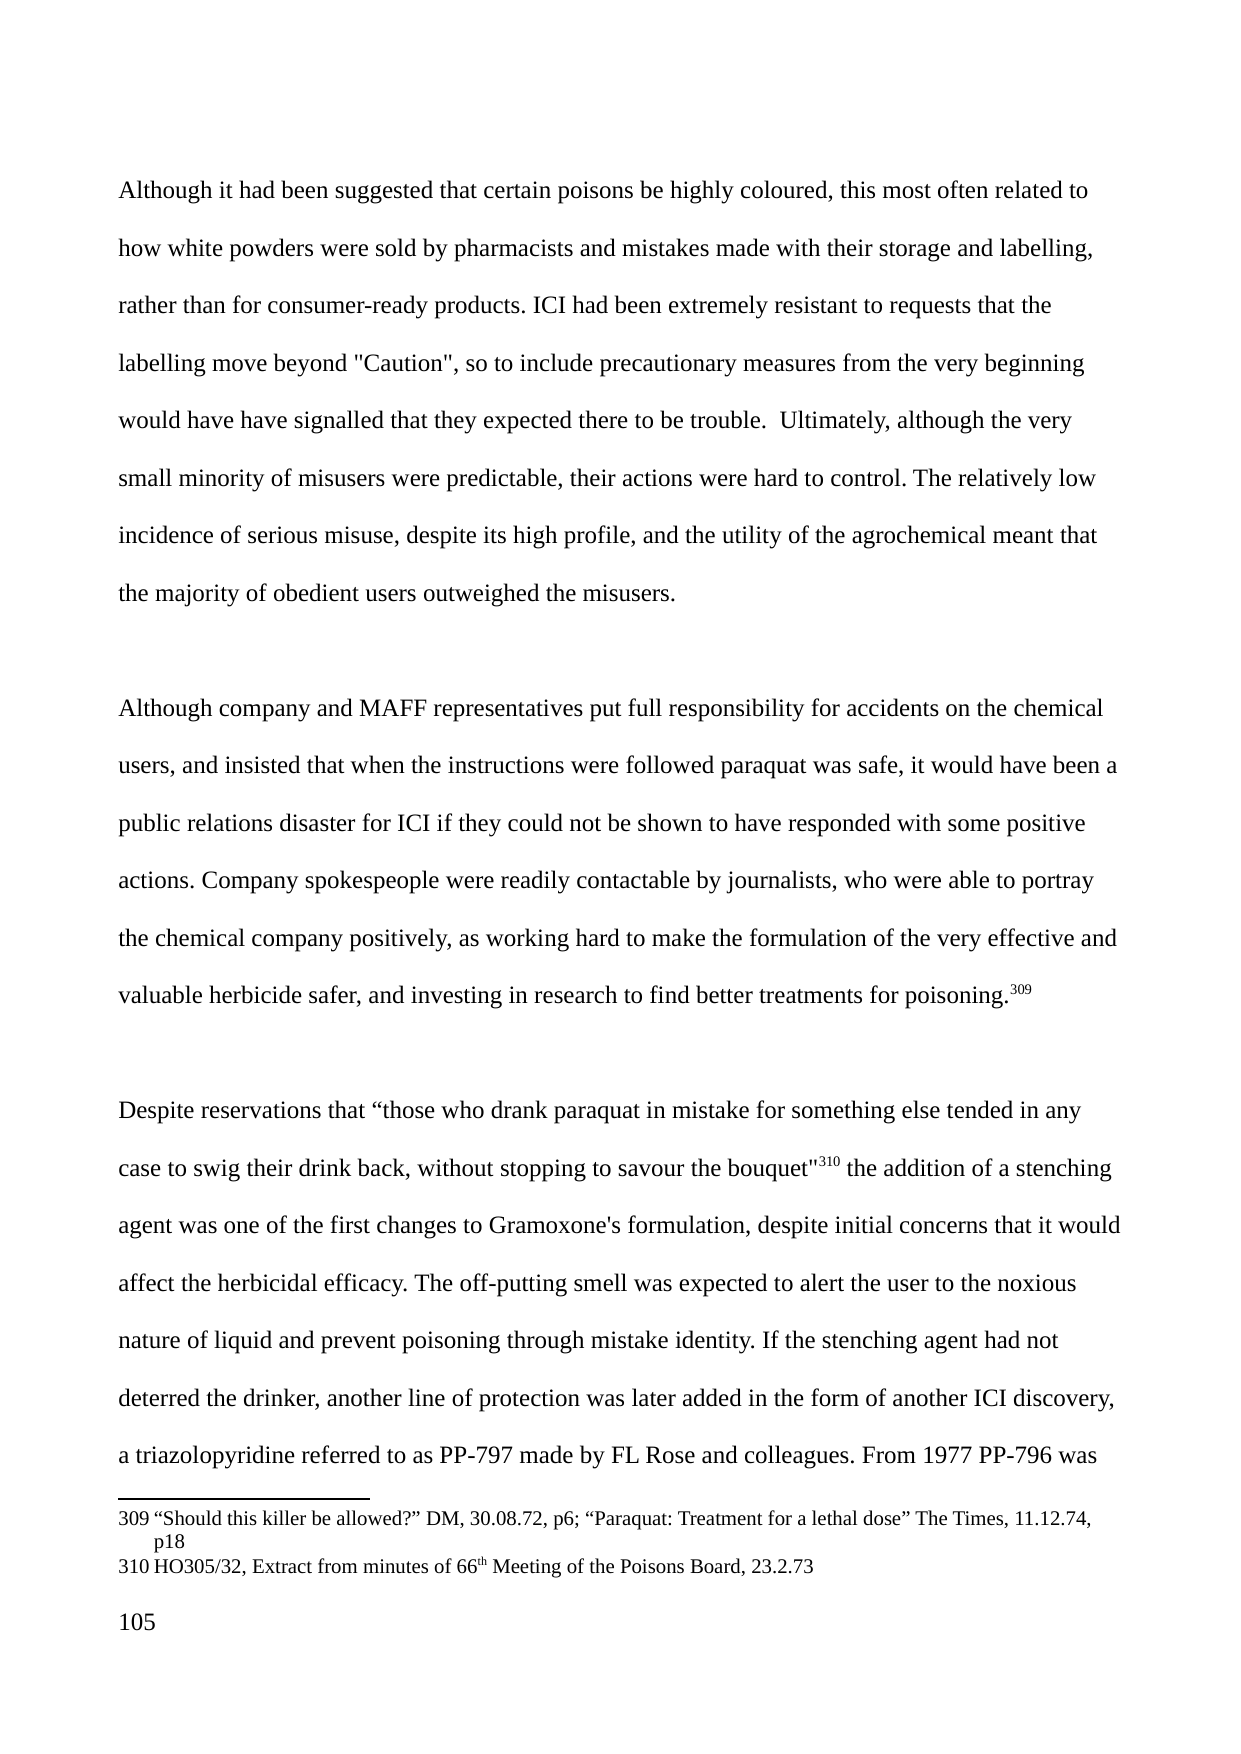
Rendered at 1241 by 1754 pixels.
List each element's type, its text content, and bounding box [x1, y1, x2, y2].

text Despite reservations that “those who drank paraquat in mistake for something else tended in any case to swig their drink back, without stopping to savour the bouquet" the addition of a stenching agent was one of the first changes to Gramoxone's formulation, despite initial concerns that it would affect the herbicidal efficacy. The off-putting smell was expected to alert the user to the noxious nature of liquid and prevent poisoning through mistake identity. If the stenching agent had not deterred the drinker, another line of protection was later added in the form of another ICI discovery, a triazolopyridine referred to as PP-797 made by FL Rose and colleagues. From 1977 PP-796 was [118, 1096, 1122, 1469]
text “Should this killer be allowed?” DM, 30.08.72, p6; “Paraquat: Treatment for a lethal dose” The Times, 11.12.74, p18 [118, 1505, 1122, 1553]
text Although it had been suggested that certain poisons be highly coloured, this most often related to how white powders were sold by pharmacists and mistakes made with their storage and labelling, rather than for consumer-ready products. ICI had been extremely resistant to requests that the labelling move beyond "Caution", so to include precautionary measures from the very beginning would have have signalled that they expected there to be trouble. Ultimately, although the very small minority of misusers were predictable, their actions were hard to control. The relatively low incidence of serious misuse, despite its high profile, and the utility of the agrochemical meant that the majority of obedient users outweighed the misusers. [118, 176, 1122, 607]
text Although company and MAFF representatives put full responsibility for accidents on the chemical users, and insisted that when the instructions were followed paraquat was safe, it would have been a public relations disaster for ICI if they could not be shown to have responded with some positive actions. Company spokespeople were readily contactable by journalists, who were able to portray the chemical company positively, as working hard to make the formulation of the very effective and valuable herbicide safer, and investing in research to find better treatments for poisoning. [118, 693, 1122, 1009]
text HO305/32, Extract from minutes of 66th Meeting of the Poisons Board, 23.2.73 [118, 1553, 1122, 1578]
